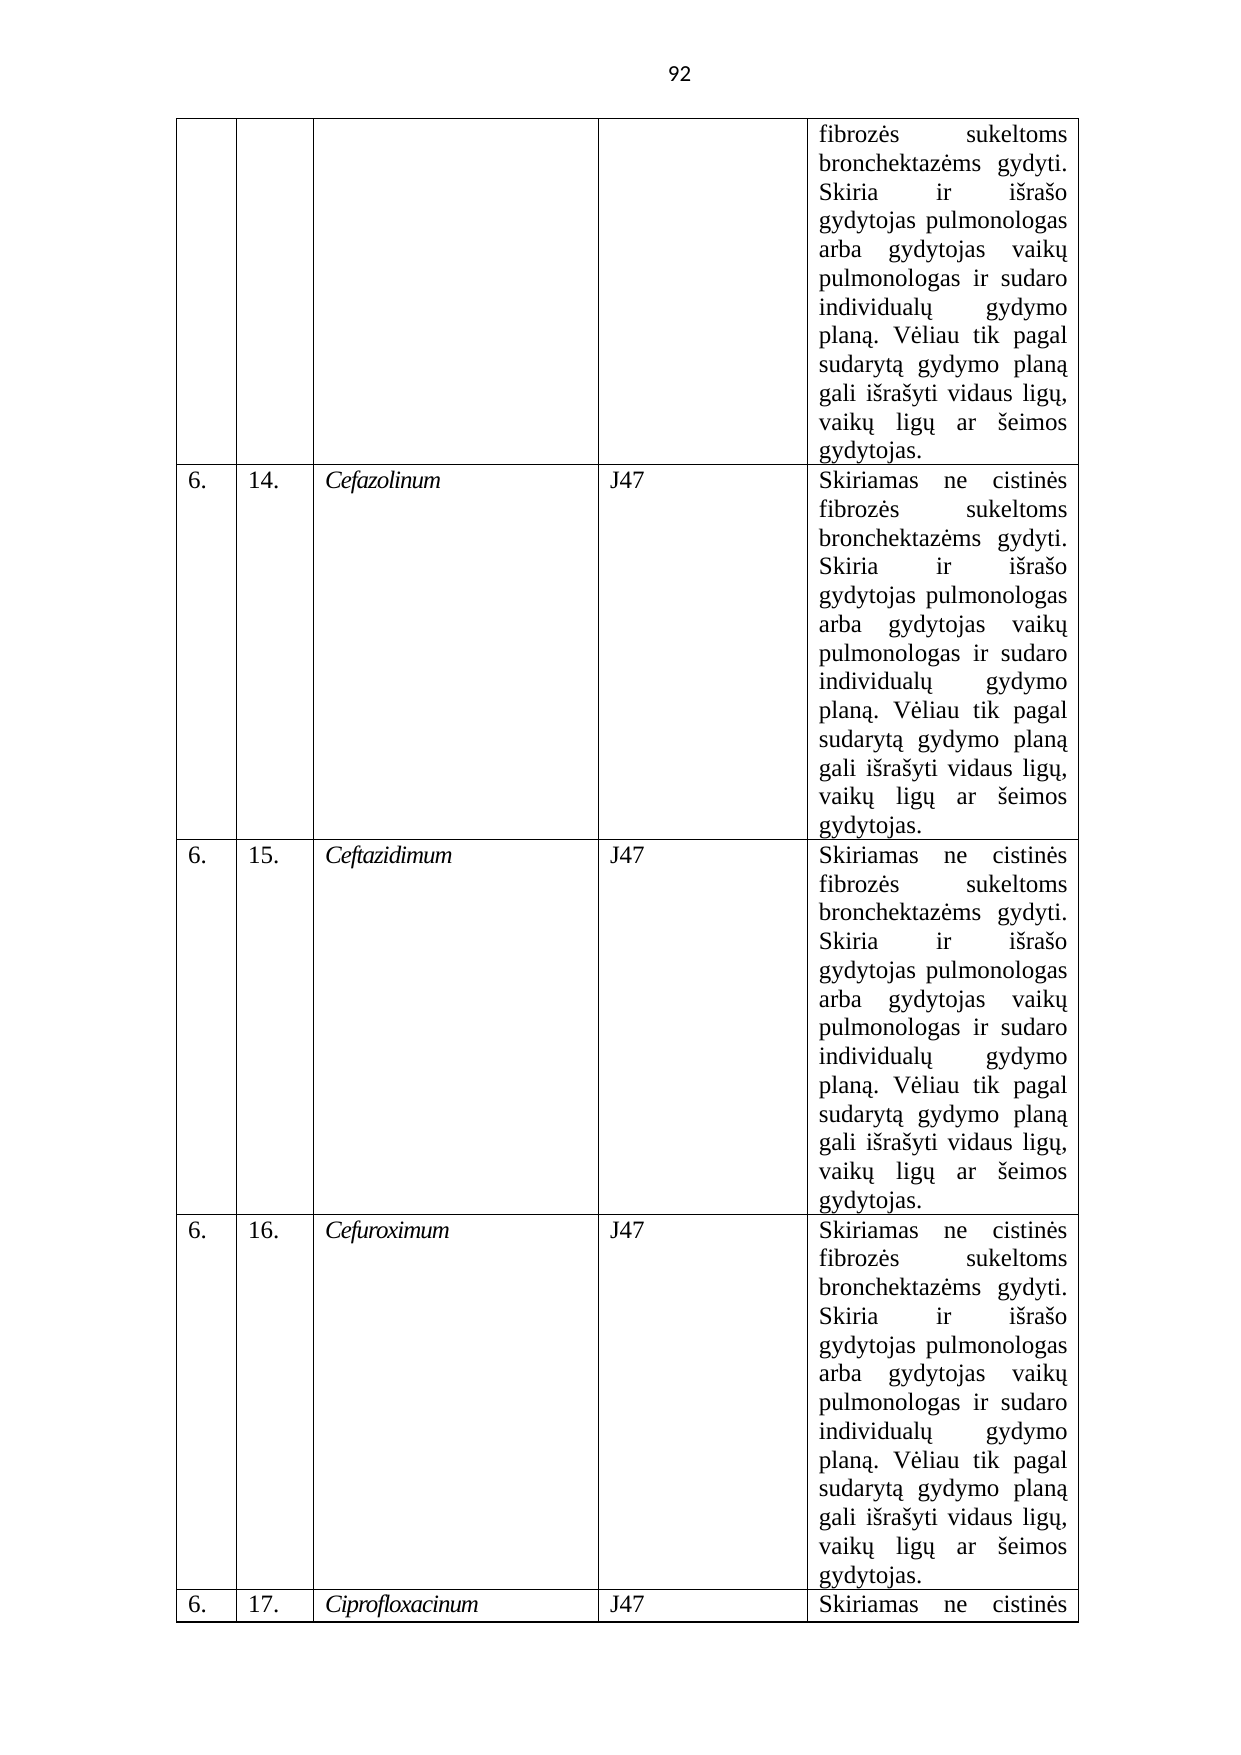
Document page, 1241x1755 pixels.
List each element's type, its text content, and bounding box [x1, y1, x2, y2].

table_cell [1079, 118, 1083, 464]
table_cell [1103, 839, 1109, 1214]
table_cell [1093, 118, 1099, 464]
table_cell [1084, 118, 1088, 464]
table_cell [237, 119, 313, 464]
table_cell Skiriamas ne cistinės [808, 1590, 1078, 1621]
table_cell [1084, 1214, 1088, 1588]
table_cell fibrozės sukeltoms bronchektazėms gydyti. Skiria ir išrašo gydytojas pulmonologas arba gydytojas vaikų pulmonologas ir sudaro individualų gydymo planą. Vėliau tik pagal sudarytą gydymo planą gali išrašyti vidaus ligų, vaikų ligų ar šeimos gydytojas. [808, 119, 1078, 464]
table_cell [1079, 839, 1083, 1214]
table_cell J47 [599, 465, 807, 839]
table_cell [1109, 1214, 1123, 1588]
table_cell 6. [177, 1590, 236, 1621]
table_cell [177, 119, 236, 464]
table_cell [1099, 118, 1103, 464]
table_cell Cefazolinum [314, 465, 598, 839]
table_cell [1088, 118, 1093, 464]
table_cell [314, 119, 598, 464]
table_cell [1088, 1214, 1093, 1588]
table_cell [1084, 464, 1088, 839]
table_cell Skiriamas ne cistinės fibrozės sukeltoms bronchektazėms gydyti. Skiria ir išrašo gydytojas pulmonologas arba gydytojas vaikų pulmonologas ir sudaro individualų gydymo planą. Vėliau tik pagal sudarytą gydymo planą gali išrašyti vidaus ligų, vaikų ligų ar šeimos gydytojas. [808, 1215, 1078, 1588]
table_cell [1088, 464, 1093, 839]
table_cell J47 [599, 1590, 807, 1621]
table_cell [1084, 1589, 1088, 1621]
table_cell 6. [177, 840, 236, 1214]
table_cell [599, 119, 807, 464]
table_cell 6. [177, 1215, 236, 1588]
table_cell 15. [237, 840, 313, 1214]
table_cell [1079, 1589, 1083, 1621]
table_cell [1099, 464, 1103, 839]
table_cell Skiriamas ne cistinės fibrozės sukeltoms bronchektazėms gydyti. Skiria ir išrašo gydytojas pulmonologas arba gydytojas vaikų pulmonologas ir sudaro individualų gydymo planą. Vėliau tik pagal sudarytą gydymo planą gali išrašyti vidaus ligų, vaikų ligų ar šeimos gydytojas. [808, 465, 1078, 839]
table_cell [1109, 464, 1123, 839]
table_cell 6. [177, 465, 236, 839]
table_cell Ciprofloxacinum [314, 1590, 598, 1621]
table_cell [1103, 1589, 1109, 1621]
table_cell [1093, 1214, 1099, 1588]
table_cell [1093, 1589, 1099, 1621]
table_cell [1093, 839, 1099, 1214]
table_cell Cefuroximum [314, 1215, 598, 1588]
table_cell [1099, 839, 1103, 1214]
table_cell [1093, 464, 1099, 839]
table_cell [1103, 1214, 1109, 1588]
table_cell Skiriamas ne cistinės fibrozės sukeltoms bronchektazėms gydyti. Skiria ir išrašo gydytojas pulmonologas arba gydytojas vaikų pulmonologas ir sudaro individualų gydymo planą. Vėliau tik pagal sudarytą gydymo planą gali išrašyti vidaus ligų, vaikų ligų ar šeimos gydytojas. [808, 840, 1078, 1214]
table_cell [1099, 1214, 1103, 1588]
table_cell [1109, 118, 1123, 464]
table_cell [1109, 839, 1123, 1214]
table_cell Ceftazidimum [314, 840, 598, 1214]
table_cell [1109, 1589, 1123, 1621]
table_cell [1088, 1589, 1093, 1621]
table_cell [1084, 839, 1088, 1214]
table_cell [1103, 464, 1109, 839]
table_cell [1088, 839, 1093, 1214]
table_cell 16. [237, 1215, 313, 1588]
table_cell [1099, 1589, 1103, 1621]
table_cell 17. [237, 1590, 313, 1621]
table_cell [1079, 464, 1083, 839]
table_cell [1079, 1214, 1083, 1588]
table_cell J47 [599, 1215, 807, 1588]
table_cell 14. [237, 465, 313, 839]
table_cell [1103, 118, 1109, 464]
table_cell J47 [599, 840, 807, 1214]
